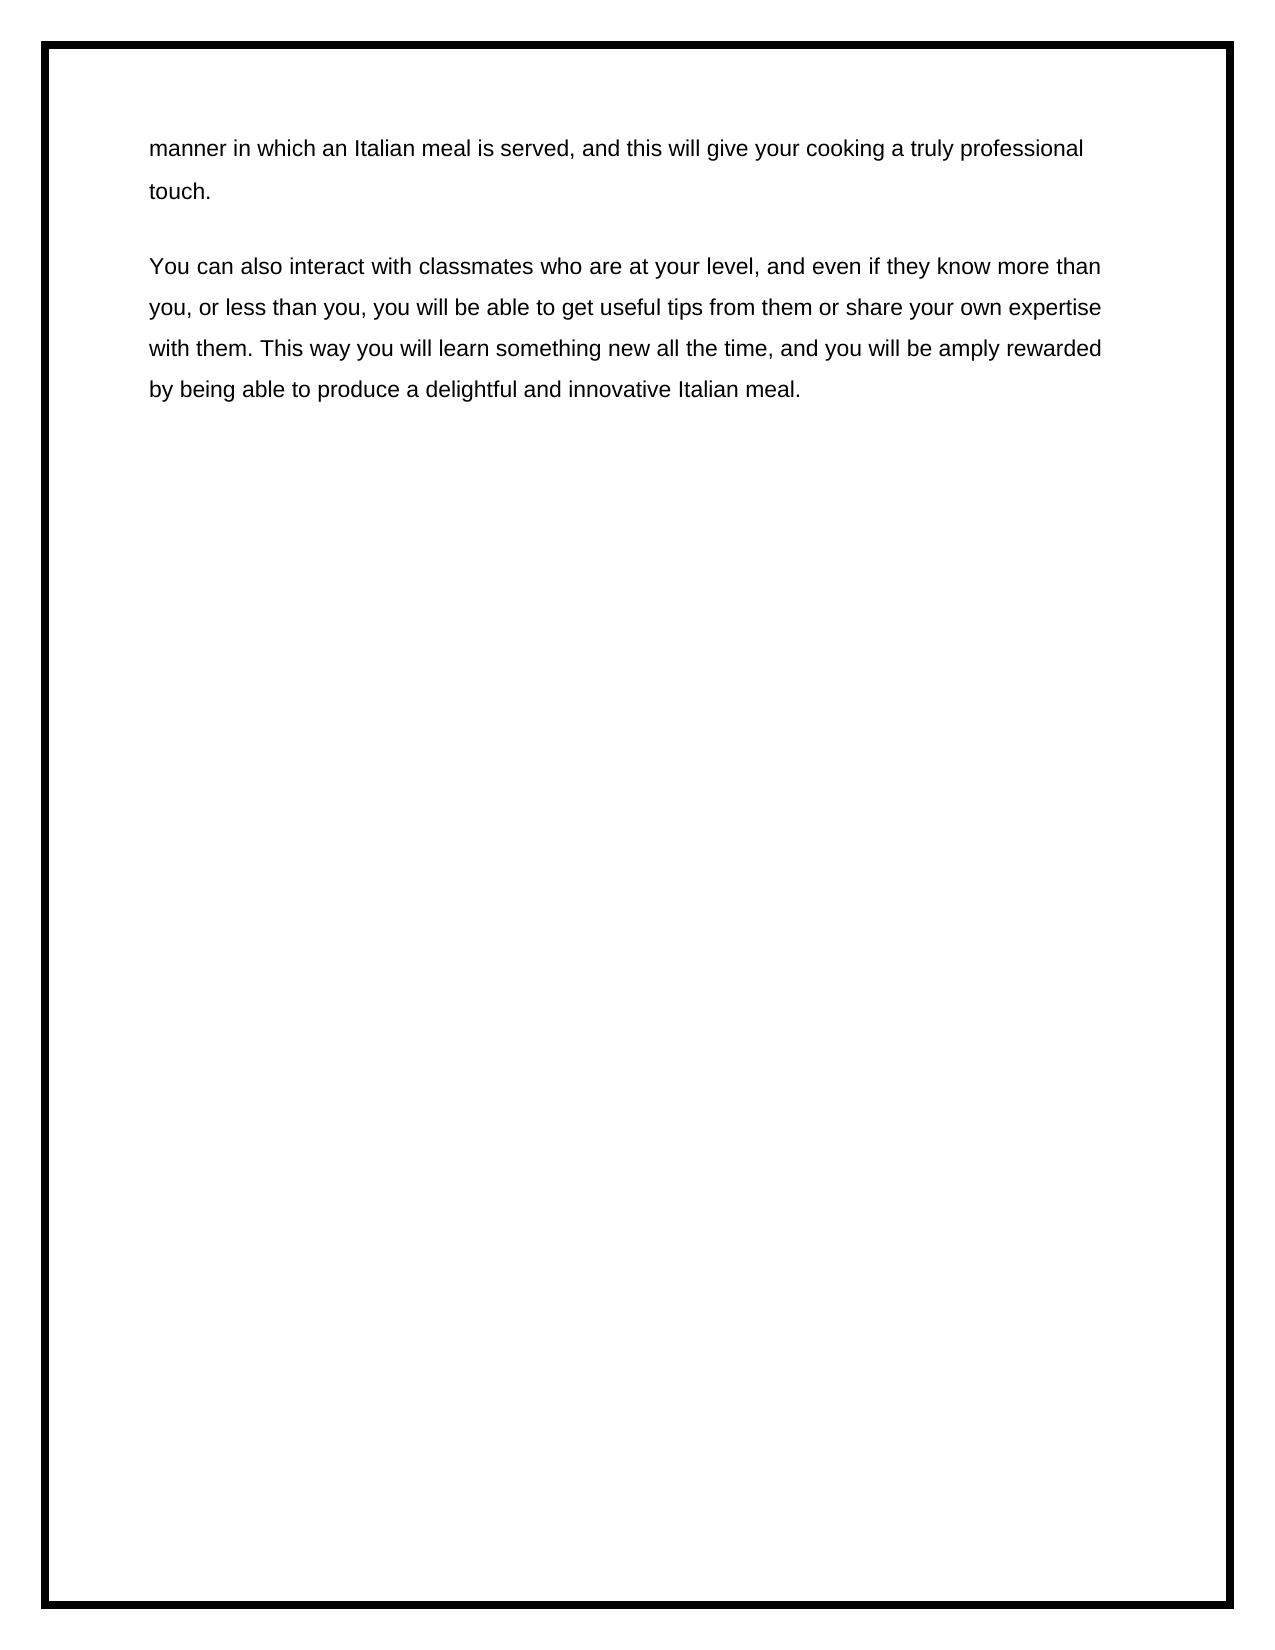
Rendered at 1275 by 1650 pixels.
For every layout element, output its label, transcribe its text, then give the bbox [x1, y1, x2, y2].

text You can also interact with classmates who are at your level, and even if they know more than you, or less than you, you will be able to get useful tips from them or share your own expertise with them. This way you will learn something new all the time, and you will be amply rewarded by being able to produce a delightful and innovative Italian meal. [149, 253, 1103, 402]
text manner in which an Italian meal is served, and this will give your cooking a truly professional touch. [149, 135, 1086, 204]
